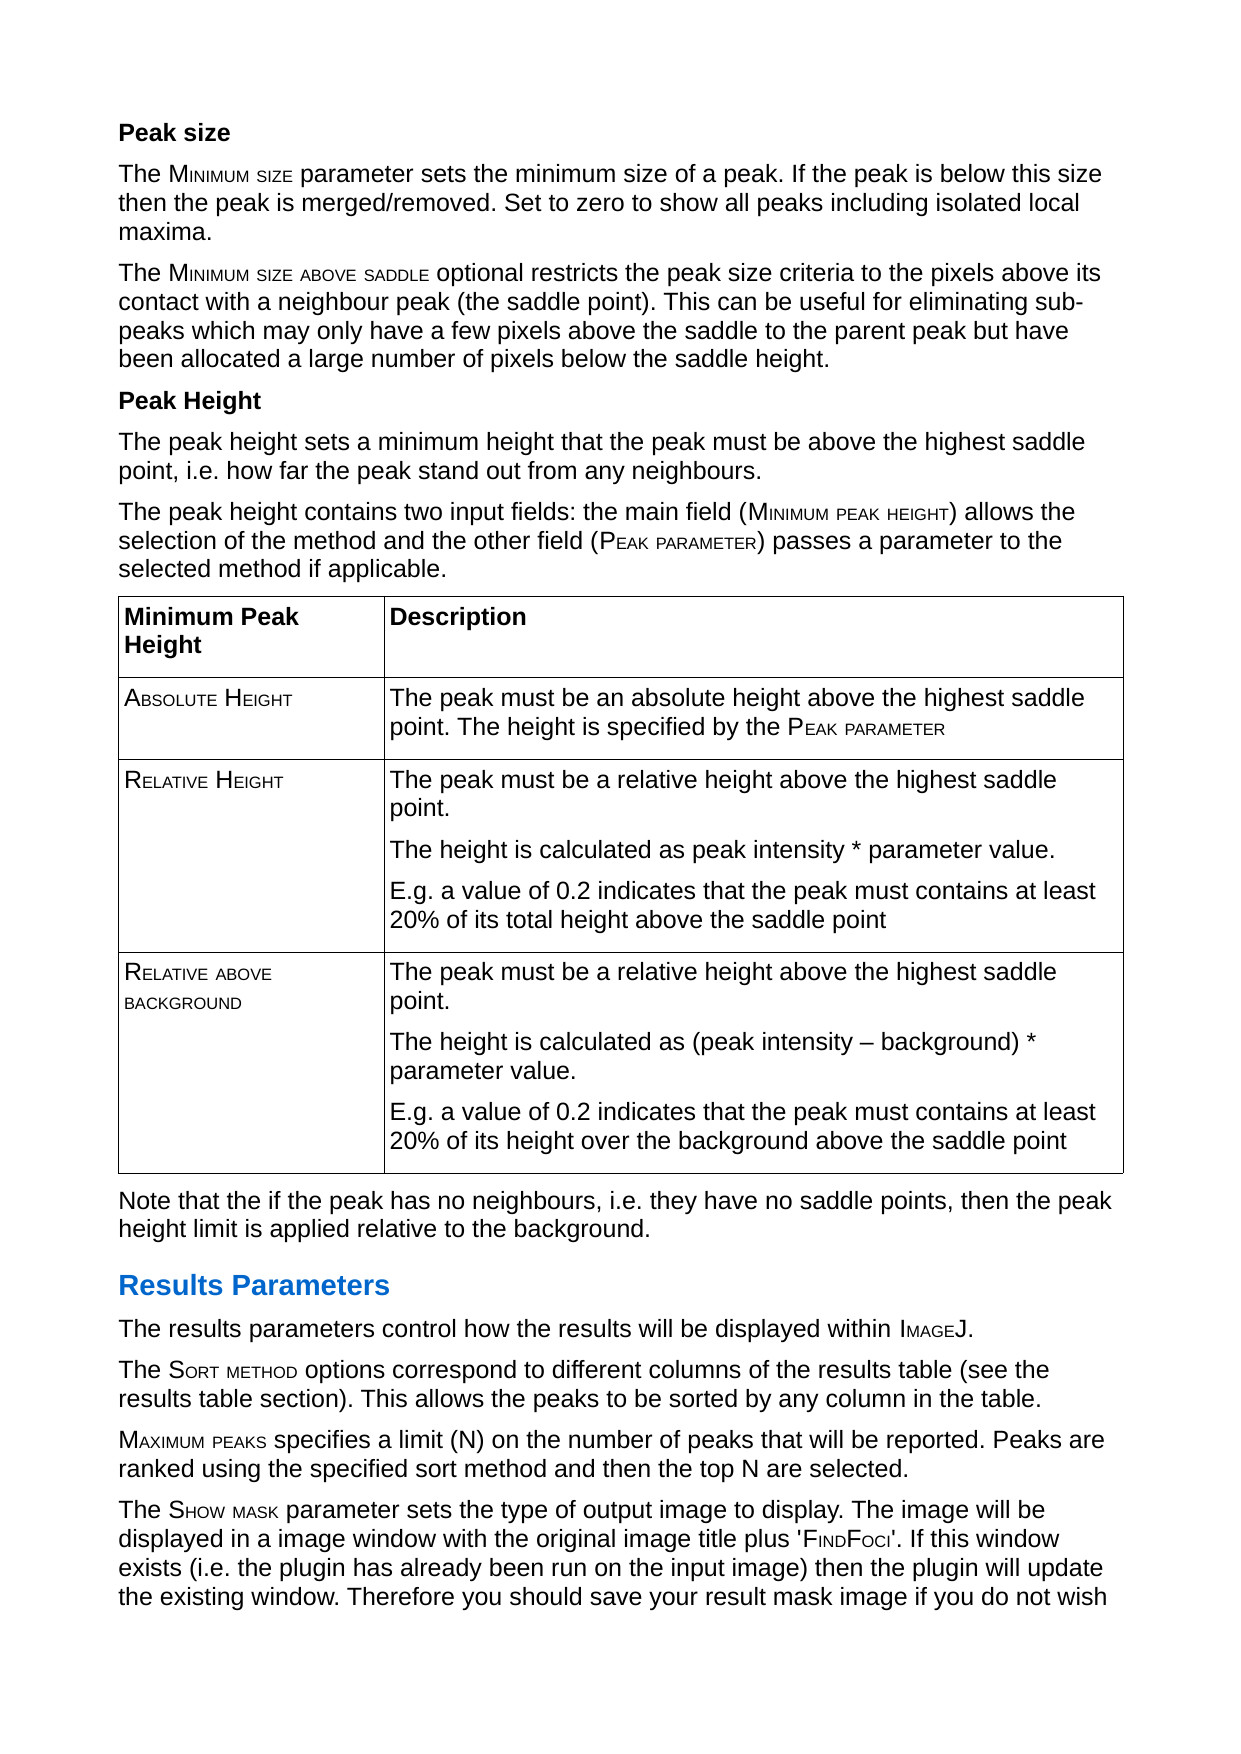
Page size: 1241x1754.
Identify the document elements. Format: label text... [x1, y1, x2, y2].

table_cell Relative above background [119, 953, 384, 1173]
text The results parameters control how the results will be displayed within ImageJ. [118, 1314, 1122, 1343]
text Note that the if the peak has no neighbours, i.e. they have no saddle points, then the peak height limit is applied relative to the background. [118, 1186, 1122, 1243]
table_header Minimum Peak Height [119, 597, 384, 677]
table_cell Relative Height [119, 760, 384, 952]
text The peak height contains two input fields: the main field (Minimum peak height) allows the selection of the method and the other field (Peak parameter) passes a parameter to the selected method if applicable. [118, 497, 1122, 583]
text The Sort method options correspond to different columns of the results table (see the results table section). This allows the peaks to be sorted by any column in the table. [118, 1355, 1122, 1413]
text The Minimum size parameter sets the minimum size of a peak. If the peak is below this size then the peak is merged/removed. Set to zero to show all peaks including isolated local maxima. [118, 159, 1122, 246]
text The Minimum size above saddle optional restricts the peak size criteria to the pixels above its contact with a neighbour peak (the saddle point). This can be useful for eliminating sub-peaks which may only have a few pixels above the saddle to the parent peak but have been allocated a large number of pixels below the saddle height. [118, 258, 1122, 373]
text Peak size [118, 118, 1122, 147]
table_cell The peak must be an absolute height above the highest saddle point. The height is specified by the Peak parameter [385, 678, 1123, 759]
table_cell The peak must be a relative height above the highest saddle point. The height is calculated as peak intensity * parameter value. E.g. a value of 0.2 indicates that the peak must contains at least 20% of its total height above the saddle point [385, 760, 1123, 952]
text The peak height sets a minimum height that the peak must be above the highest saddle point, i.e. how far the peak stand out from any neighbours. [118, 427, 1122, 484]
subtitle Results Parameters [118, 1268, 1122, 1302]
text Maximum peaks specifies a limit (N) on the number of peaks that will be reported. Peaks are ranked using the specified sort method and then the top N are selected. [118, 1425, 1122, 1483]
text Peak Height [118, 386, 1122, 414]
table_header Description [385, 597, 1123, 677]
table_cell Absolute Height [119, 678, 384, 759]
text The Show mask parameter sets the type of output image to display. The image will be displayed in a image window with the original image title plus 'FindFoci'. If this window exists (i.e. the plugin has already been run on the input image) then the plugin will update the existing window. Therefore you should save your result mask image if you do not wish [118, 1495, 1122, 1610]
table_cell The peak must be a relative height above the highest saddle point. The height is calculated as (peak intensity – background) * parameter value. E.g. a value of 0.2 indicates that the peak must contains at least 20% of its height over the background above the saddle point [385, 953, 1123, 1173]
